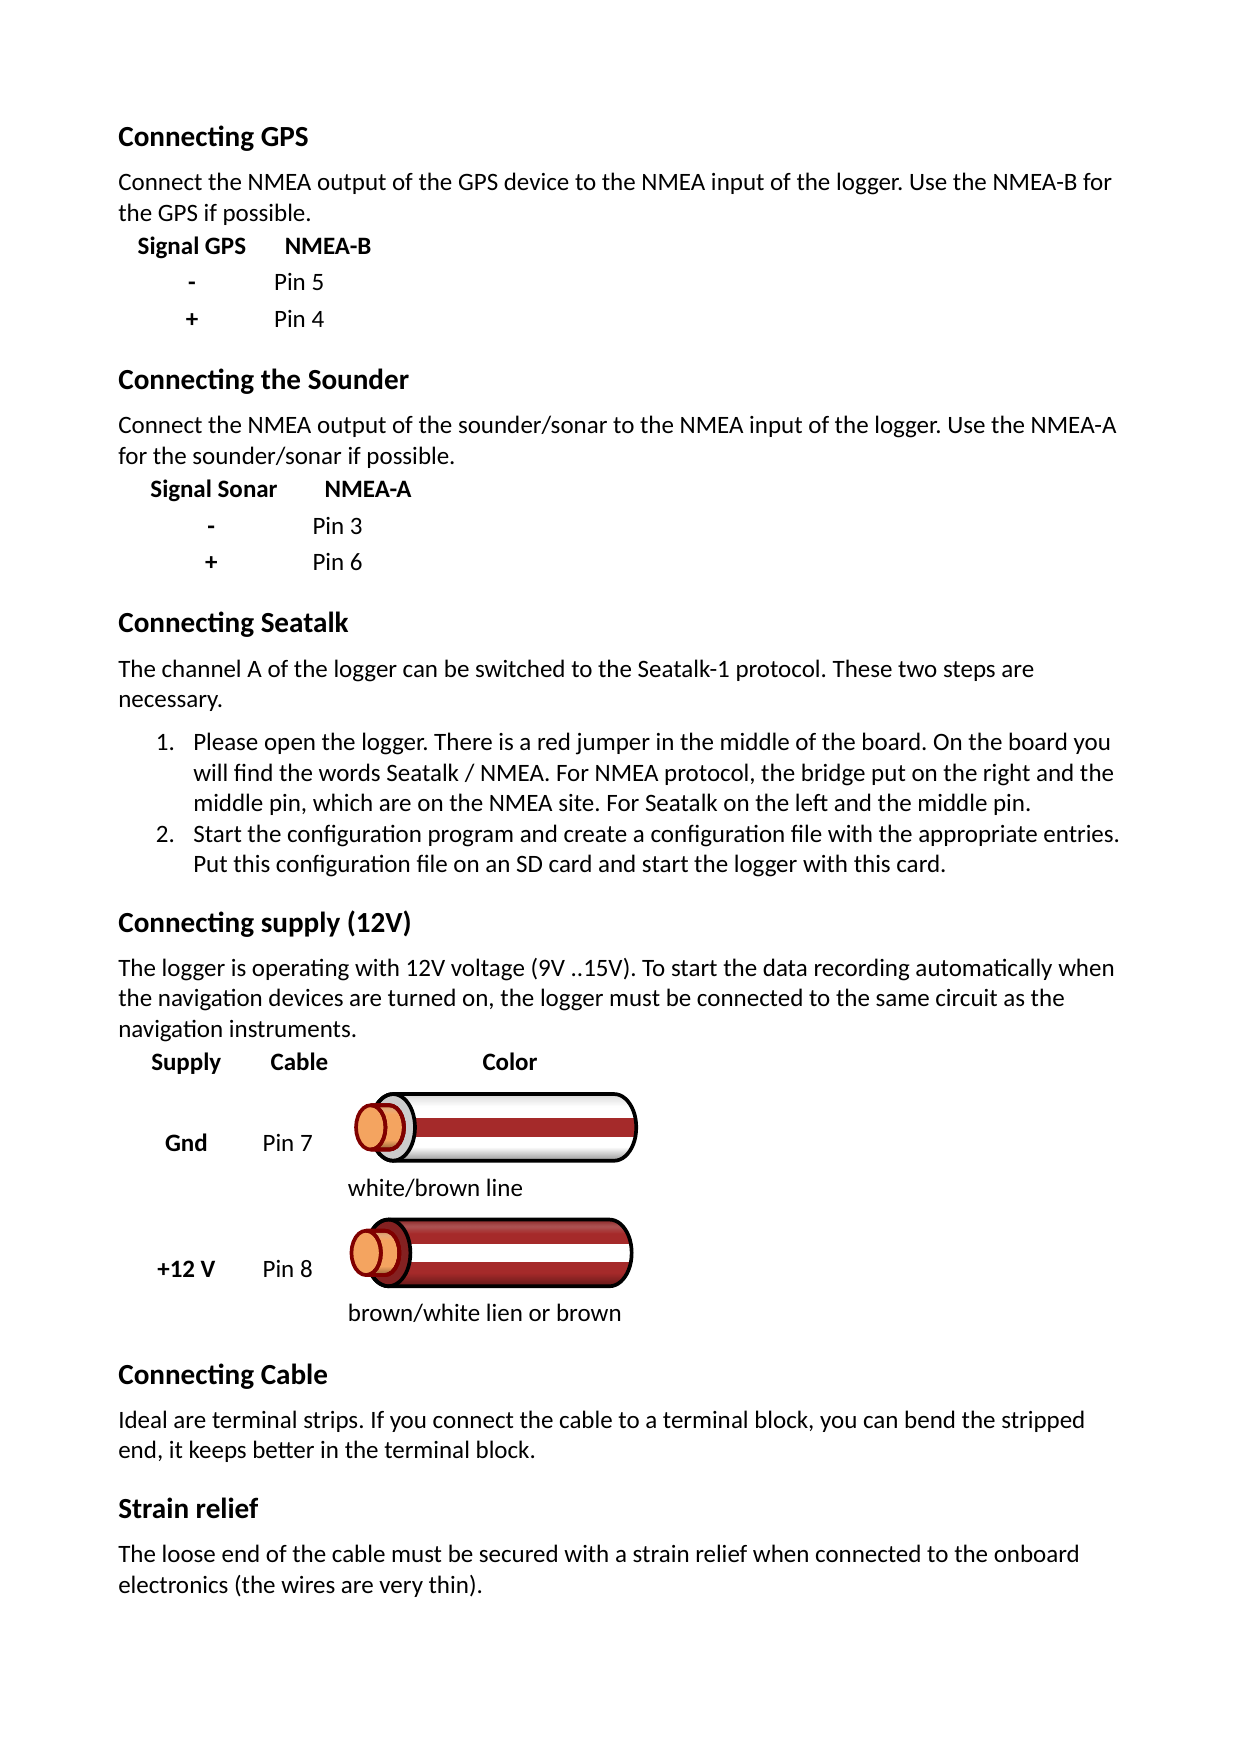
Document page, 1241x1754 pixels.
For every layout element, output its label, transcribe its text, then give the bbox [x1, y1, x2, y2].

table_cell + [118, 543, 309, 579]
table_cell + [118, 300, 271, 336]
table_header Signal GPS [118, 227, 271, 264]
list Start the configuration program and create a configuration file with the appropriate entries. Put this configuration file on an SD card and start the logger with this card. [156, 818, 1122, 879]
table_cell Pin 6 [309, 543, 432, 579]
text The channel A of the logger can be switched to the Seatalk-1 protocol. These two steps are necessary. [118, 653, 1122, 714]
text Connect the NMEA output of the GPS device to the NMEA input of the logger. Use the NMEA-B for the GPS if possible. [118, 166, 1122, 227]
table_header Color [345, 1044, 681, 1080]
table_cell Pin 5 [271, 264, 391, 300]
table_header Cable [260, 1044, 345, 1080]
table_header Signal Sonar [118, 471, 309, 507]
text Connect the NMEA output of the sounder/sonar to the NMEA input of the logger. Use the NMEA-A for the sounder/sonar if possible. [118, 409, 1122, 471]
table_cell - [118, 507, 309, 543]
text The loose end of the cable must be secured with a strain relief when connected to the onboard electronics (the wires are very thin). [118, 1538, 1122, 1599]
text Ideal are terminal strips. If you connect the cable to a terminal block, you can bend the stripped end, it keeps better in the terminal block. [118, 1404, 1122, 1465]
table_cell Pin 8 [260, 1205, 345, 1331]
table_cell brown/white lien or brown [345, 1205, 681, 1331]
table_cell Gnd [118, 1080, 259, 1205]
table_cell white/brown line [345, 1080, 681, 1205]
table_cell Pin 4 [271, 300, 391, 336]
subtitle Connecting Cable [118, 1356, 1122, 1392]
table_cell - [118, 264, 271, 300]
subtitle Strain relief [118, 1490, 1122, 1526]
table_header NMEA-A [309, 471, 432, 507]
table_cell Pin 7 [260, 1080, 345, 1205]
subtitle Connecting the Sounder [118, 361, 1122, 397]
table_cell Pin 3 [309, 507, 432, 543]
text The logger is operating with 12V voltage (9V ..15V). To start the data recording automatically when the navigation devices are turned on, the logger must be connected to the same circuit as the navigation instruments. [118, 952, 1122, 1043]
subtitle Connecting GPS [118, 118, 1122, 154]
subtitle Connecting Seatalk [118, 604, 1122, 640]
table_header Supply [118, 1044, 259, 1080]
list Please open the logger. There is a red jumper in the middle of the board. On the board you will find the words Seatalk / NMEA. For NMEA protocol, the bridge put on the right and the middle pin, which are on the NMEA site. For Seatalk on the left and the middle pin. [156, 726, 1122, 818]
table_cell +12 V [118, 1205, 259, 1331]
subtitle Connecting supply (12V) [118, 904, 1122, 939]
table_header NMEA-B [271, 227, 391, 264]
